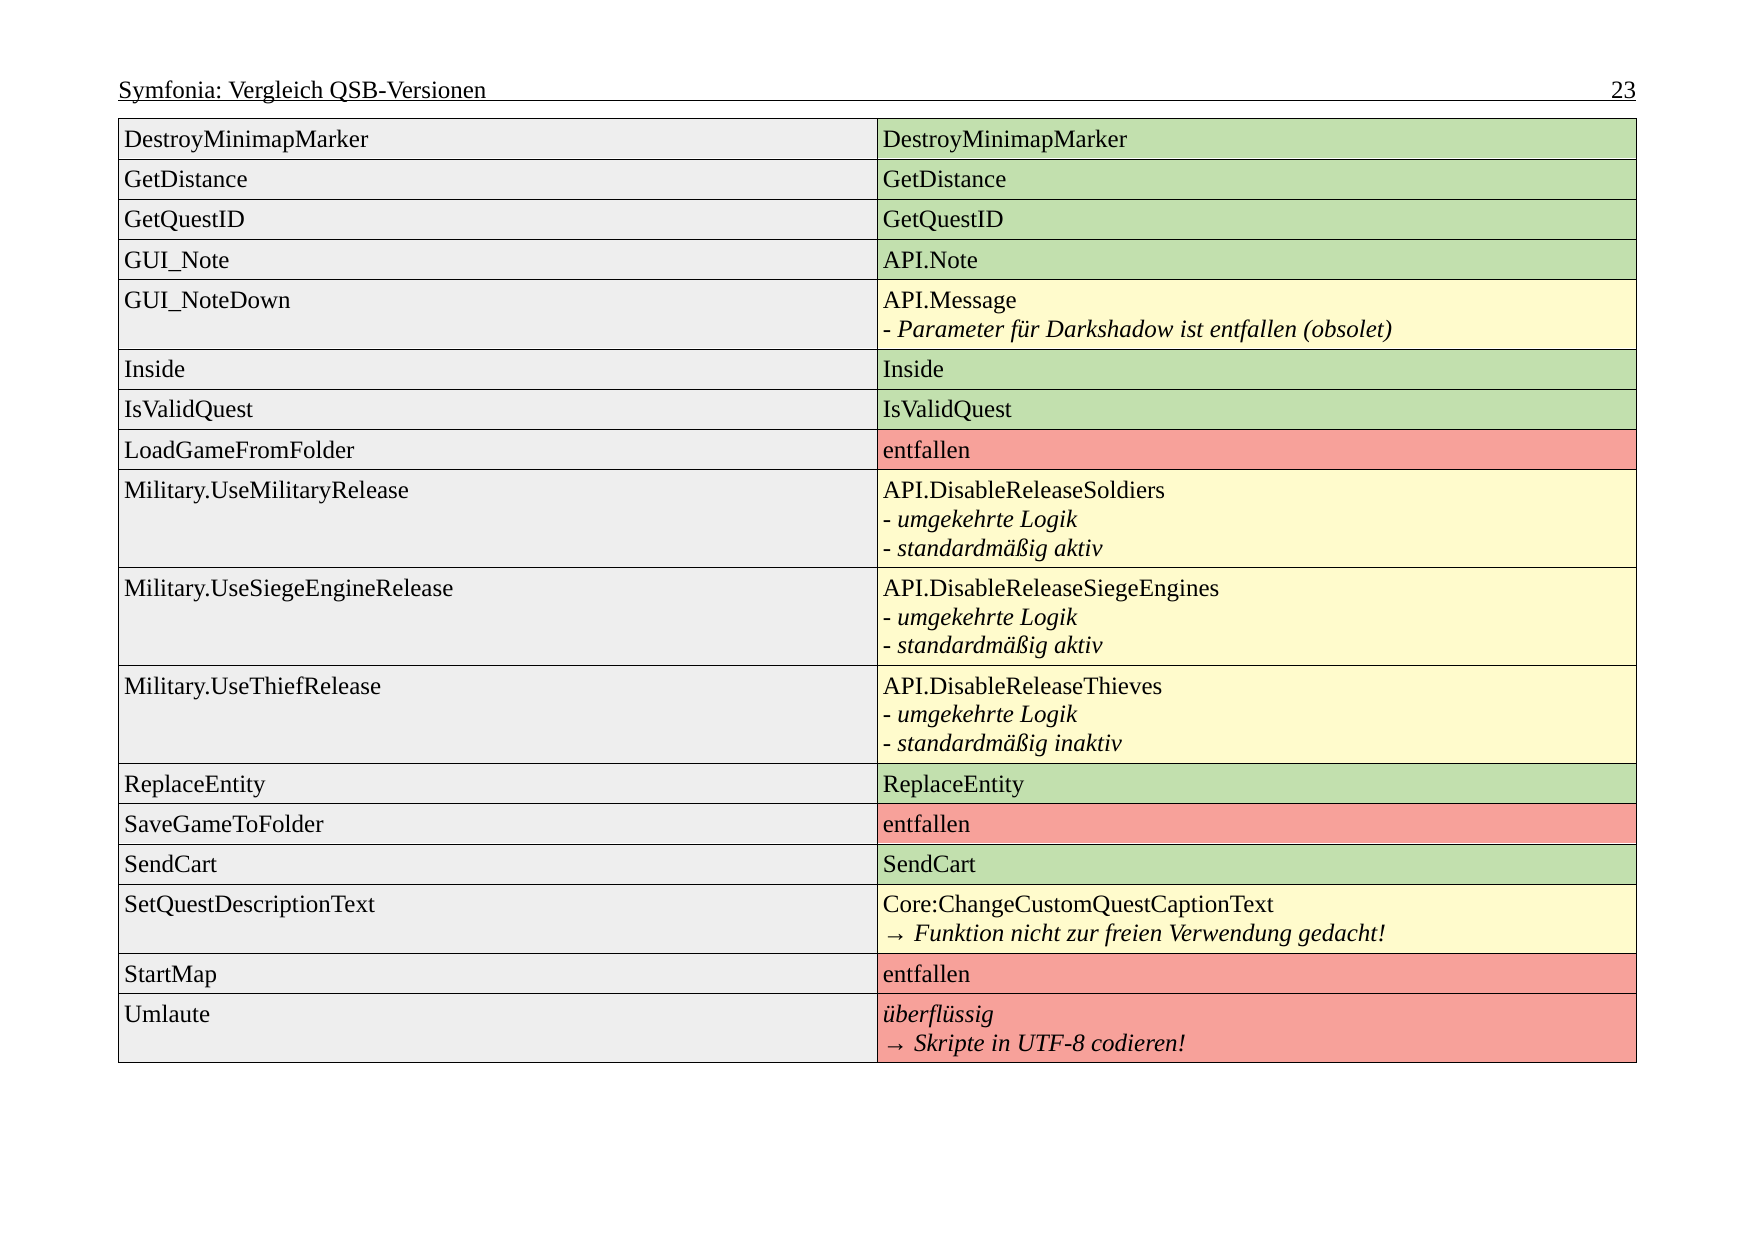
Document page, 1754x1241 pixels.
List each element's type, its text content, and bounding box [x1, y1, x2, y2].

table_cell SaveGameToFolder [119, 804, 877, 843]
table_cell API.DisableReleaseThieves - umgekehrte Logik - standardmäßig inaktiv [878, 666, 1636, 763]
table_cell Inside [119, 350, 877, 389]
table_cell API.DisableReleaseSiegeEngines - umgekehrte Logik - standardmäßig aktiv [878, 568, 1636, 665]
table_cell API.Note [878, 240, 1636, 279]
table_cell SendCart [119, 845, 877, 884]
table_cell DestroyMinimapMarker [878, 119, 1636, 158]
table_cell DestroyMinimapMarker [119, 119, 877, 158]
table_cell Core:ChangeCustomQuestCaptionText → Funktion nicht zur freien Verwendung gedacht! [878, 885, 1636, 953]
table_cell GetDistance [119, 160, 877, 199]
table_cell GetQuestID [119, 200, 877, 239]
table_cell ReplaceEntity [878, 764, 1636, 803]
table_cell LoadGameFromFolder [119, 430, 877, 469]
table_cell Inside [878, 350, 1636, 389]
table_cell Military.UseThiefRelease [119, 666, 877, 763]
table_cell überflüssig → Skripte in UTF-8 codieren! [878, 994, 1636, 1062]
table_cell API.Message - Parameter für Darkshadow ist entfallen (obsolet) [878, 280, 1636, 348]
table_cell ReplaceEntity [119, 764, 877, 803]
table_cell GetDistance [878, 160, 1636, 199]
table_cell StartMap [119, 954, 877, 993]
table_cell GetQuestID [878, 200, 1636, 239]
table_cell entfallen [878, 430, 1636, 469]
table_cell GUI_NoteDown [119, 280, 877, 348]
table_cell entfallen [878, 954, 1636, 993]
table_cell IsValidQuest [878, 390, 1636, 429]
table_cell Military.UseSiegeEngineRelease [119, 568, 877, 665]
table_cell SendCart [878, 845, 1636, 884]
table_cell Military.UseMilitaryRelease [119, 470, 877, 567]
table_cell API.DisableReleaseSoldiers - umgekehrte Logik - standardmäßig aktiv [878, 470, 1636, 567]
table_cell entfallen [878, 804, 1636, 843]
table_cell GUI_Note [119, 240, 877, 279]
table_cell IsValidQuest [119, 390, 877, 429]
table_cell SetQuestDescriptionText [119, 885, 877, 953]
table_cell Umlaute [119, 994, 877, 1062]
